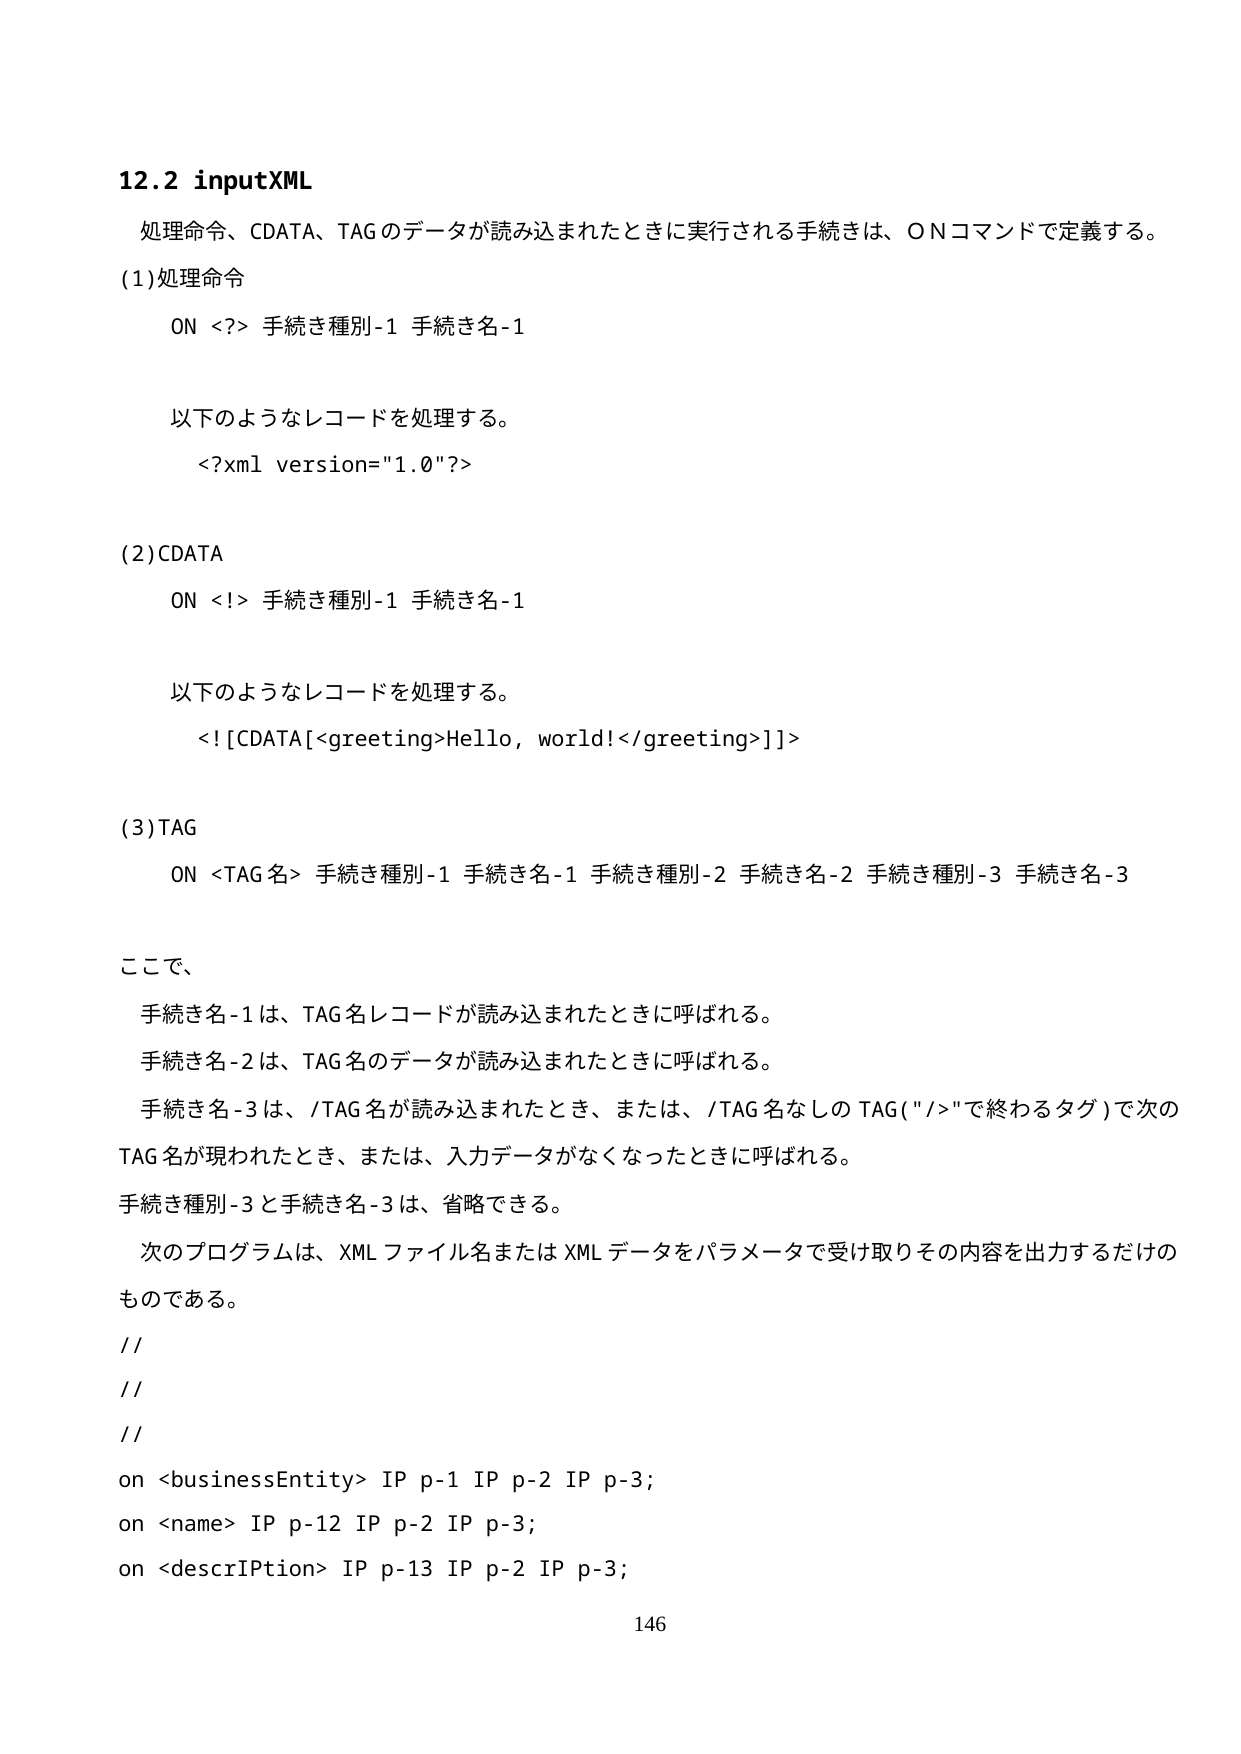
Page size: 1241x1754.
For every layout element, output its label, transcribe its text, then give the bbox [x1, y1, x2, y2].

text ON <TAG名> 手続き種別-1 手続き名-1 手続き種別-2 手続き名-2 手続き種別-3 手続き名-3 [118, 857, 1181, 888]
text on <name> IP p-12 IP p-2 IP p-3; [118, 1508, 1181, 1538]
text ON <?> 手続き種別-1 手続き名-1 [118, 309, 1181, 341]
text 以下のようなレコードを処理する。 [118, 675, 1181, 707]
text 12.2 inputXML [118, 163, 1181, 197]
text ここで、 [118, 949, 1181, 981]
text // [118, 1330, 1181, 1359]
text (3)TAG [118, 812, 1181, 842]
text <?xml version="1.0"?> [118, 449, 1181, 479]
text on <descrIPtion> IP p-13 IP p-2 IP p-3; [118, 1553, 1181, 1583]
text 手続き種別-3と手続き名-3は、省略できる。 [118, 1187, 1181, 1219]
text (2)CDATA [118, 538, 1181, 568]
text <![CDATA[<greeting>Hello, world!</greeting>]]> [118, 723, 1181, 752]
text 次のプログラムは、XMLファイル名またはXMLデータをパラメータで受け取りその内容を出力するだけのものである。 [118, 1234, 1181, 1314]
text 手続き名-2は、TAG名のデータが読み込まれたときに呼ばれる。 [118, 1044, 1181, 1076]
text 手続き名-3は、/TAG名が読み込まれたとき、または、/TAG名なしのTAG("/>"で終わるタグ)で次のTAG名が現われたとき、または、入力データがなくなったときに呼ばれる。 [118, 1092, 1181, 1171]
text 手続き名-1は、TAG名レコードが読み込まれたときに呼ばれる。 [118, 997, 1181, 1028]
text // [118, 1419, 1181, 1449]
text ON <!> 手続き種別-1 手続き名-1 [118, 583, 1181, 615]
text 処理命令、CDATA、TAGのデータが読み込まれたときに実行される手続きは、ＯＮコマンドで定義する。 [118, 214, 1181, 246]
text on <businessEntity> IP p-1 IP p-2 IP p-3; [118, 1464, 1181, 1493]
text (1)処理命令 [118, 261, 1181, 293]
text 以下のようなレコードを処理する。 [118, 401, 1181, 433]
text // [118, 1374, 1181, 1404]
